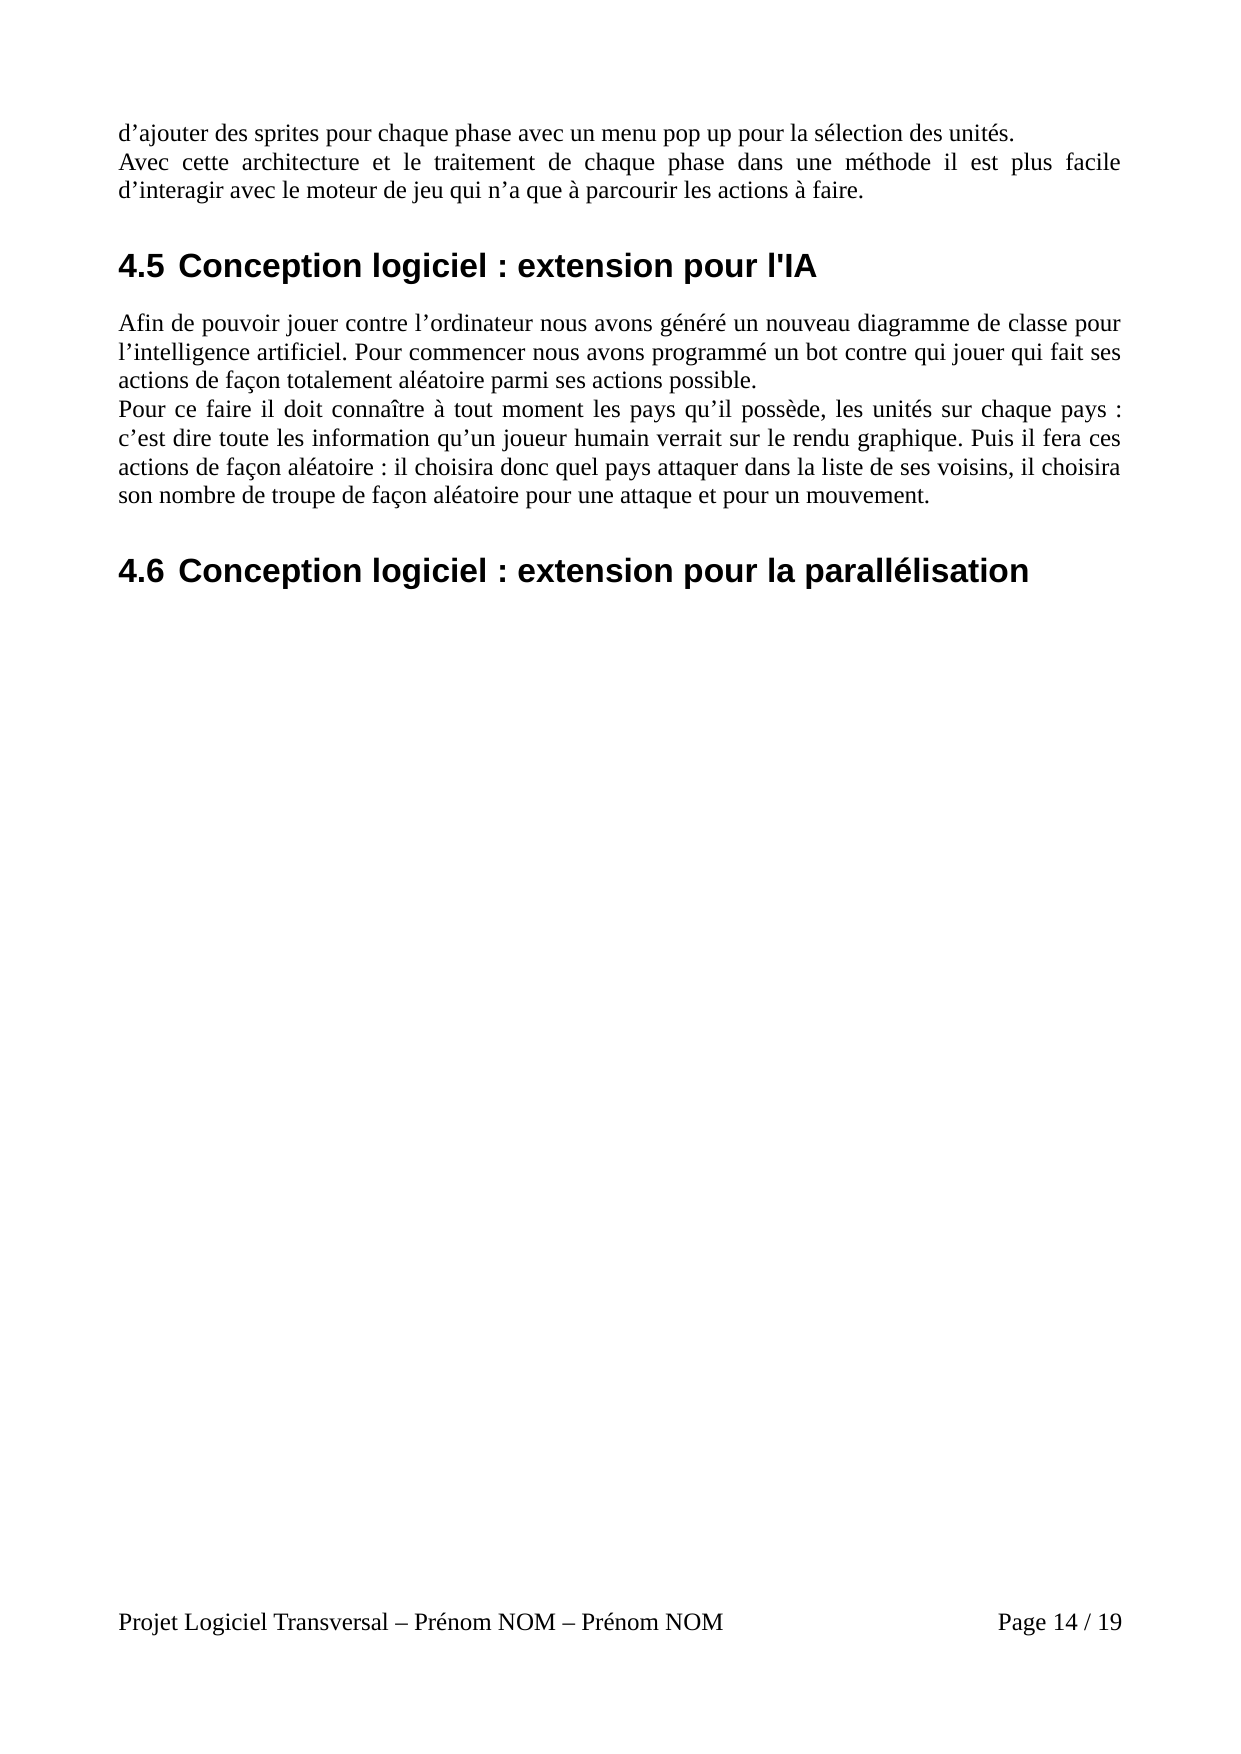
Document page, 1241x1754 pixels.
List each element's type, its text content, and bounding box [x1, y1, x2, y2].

subtitle Conception logiciel : extension pour l'IA [118, 246, 1122, 284]
text Afin de pouvoir jouer contre l’ordinateur nous avons généré un nouveau diagramme de classe pour l’intelligence artificiel. Pour commencer nous avons programmé un bot contre qui jouer qui fait ses actions de façon totalement aléatoire parmi ses actions possible. [118, 308, 1122, 394]
subtitle Conception logiciel : extension pour la parallélisation [118, 551, 1122, 589]
text Pour ce faire il doit connaître à tout moment les pays qu’il possède, les unités sur chaque pays : c’est dire toute les information qu’un joueur humain verrait sur le rendu graphique. Puis il fera ces actions de façon aléatoire : il choisira donc quel pays attaquer dans la liste de ses voisins, il choisira son nombre de troupe de façon aléatoire pour une attaque et pour un mouvement. [118, 394, 1122, 509]
text d’ajouter des sprites pour chaque phase avec un menu pop up pour la sélection des unités. [118, 118, 1122, 147]
text Avec cette architecture et le traitement de chaque phase dans une méthode il est plus facile d’interagir avec le moteur de jeu qui n’a que à parcourir les actions à faire. [118, 147, 1122, 204]
